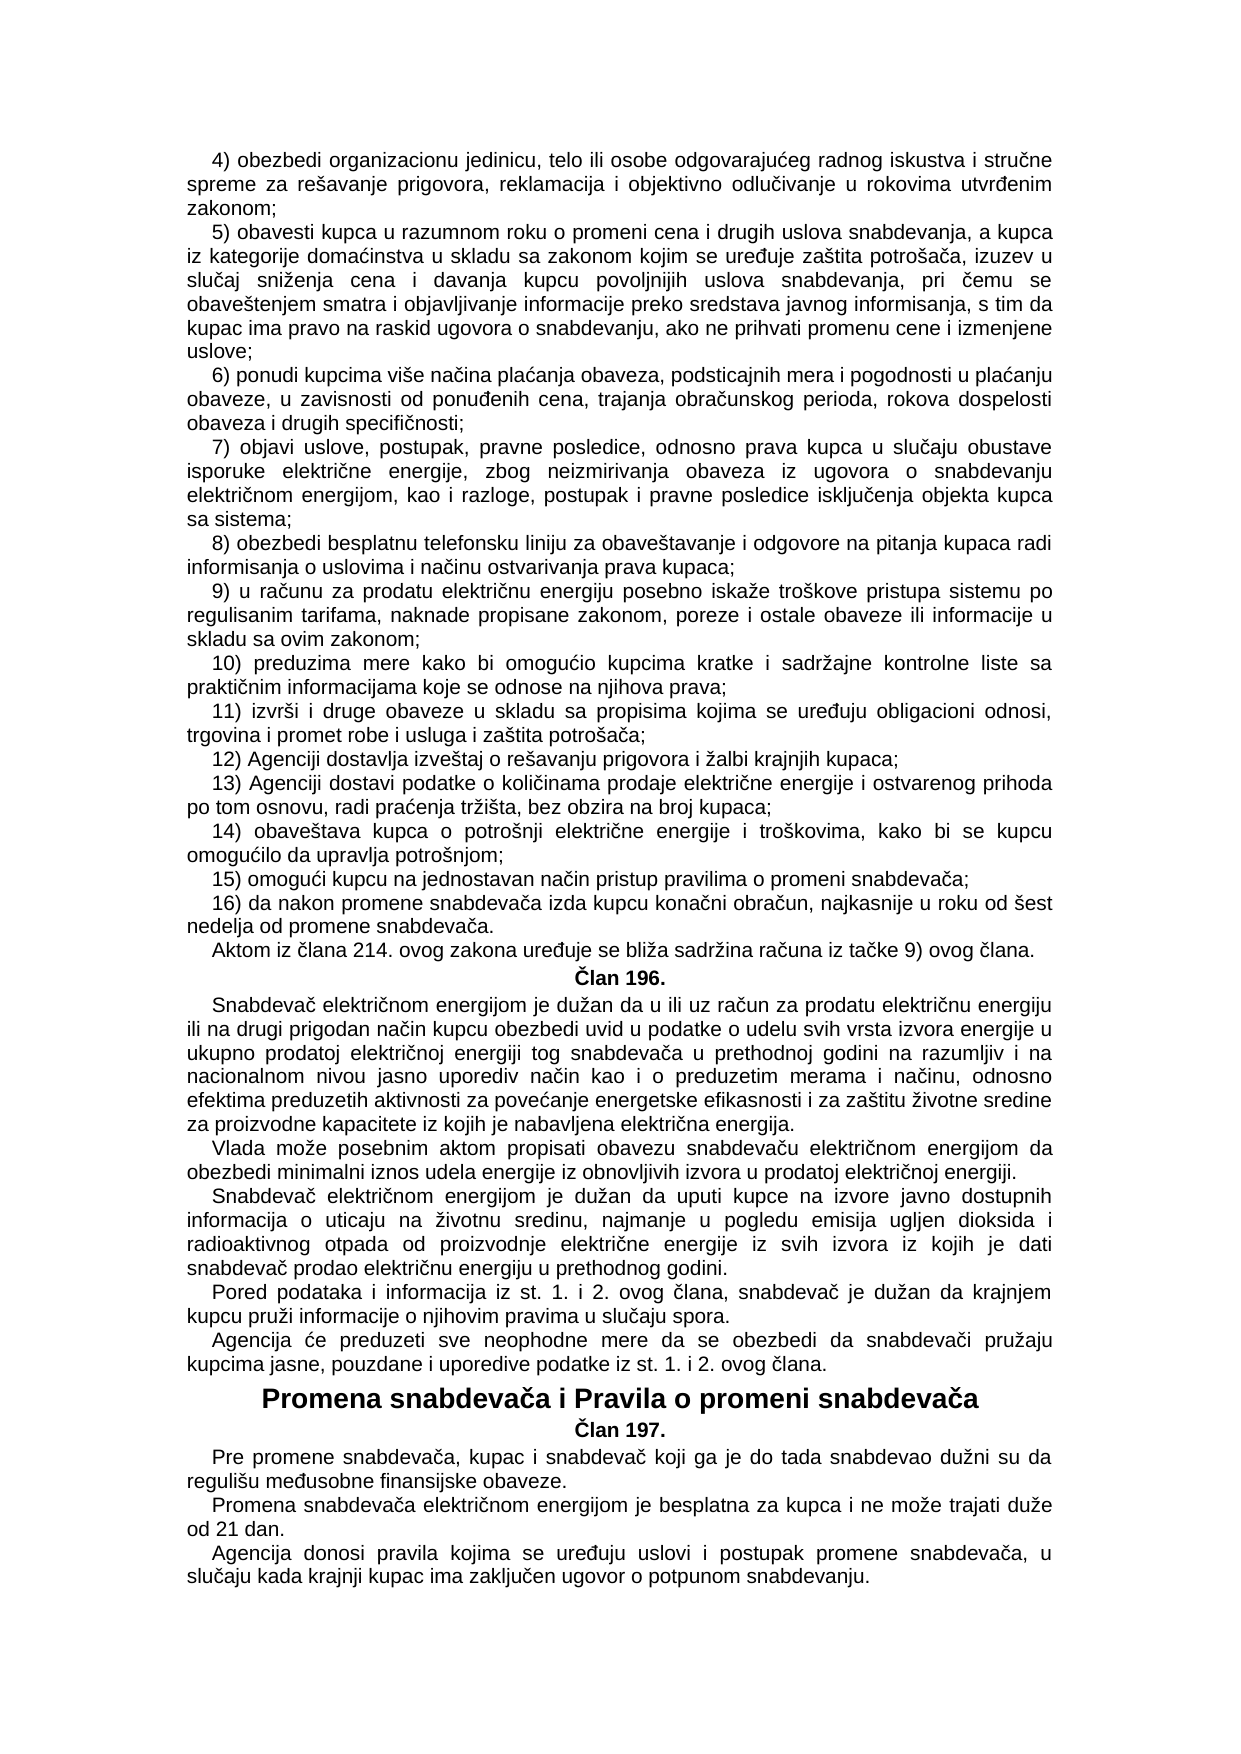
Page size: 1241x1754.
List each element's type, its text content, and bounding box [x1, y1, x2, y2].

text 11) izvrši i druge obaveze u skladu sa propisima kojima se uređuju obligacioni odnosi, trgovina i promet robe i usluga i zaštita potrošača; [187, 699, 1053, 747]
text 4) obezbedi organizacionu jedinicu, telo ili osobe odgovarajućeg radnog iskustva i stručne spreme za rešavanje prigovora, reklamacija i objektivno odlučivanje u rokovima utvrđenim zakonom; [187, 148, 1053, 219]
text Promena snabdevača i Pravila o promeni snabdevača [148, 1382, 1093, 1414]
text 5) obavesti kupca u razumnom roku o promeni cena i drugih uslova snabdevanja, a kupca iz kategorije domaćinstva u skladu sa zakonom kojim se uređuje zaštita potrošača, izuzev u slučaj sniženja cena i davanja kupcu povoljnijih uslova snabdevanja, pri čemu se obaveštenjem smatra i objavljivanje informacije preko sredstava javnog informisanja, s tim da kupac ima pravo na raskid ugovora o snabdevanju, ako ne prihvati promenu cene i izmenjene uslove; [187, 219, 1053, 363]
text Vlada može posebnim aktom propisati obavezu snabdevaču električnom energijom da obezbedi minimalni iznos udela energije iz obnovljivih izvora u prodatoj električnoj energiji. [187, 1136, 1053, 1184]
text Agencija donosi pravila kojima se uređuju uslovi i postupak promene snabdevača, u slučaju kada krajnji kupac ima zaključen ugovor o potpunom snabdevanju. [187, 1540, 1053, 1588]
text Pored podataka i informacija iz st. 1. i 2. ovog člana, snabdevač je dužan da krajnjem kupcu pruži informacije o njihovim pravima u slučaju spora. [187, 1280, 1053, 1328]
text 10) preduzima mere kako bi omogućio kupcima kratke i sadržajne kontrolne liste sa praktičnim informacijama koje se odnose na njihova prava; [187, 651, 1053, 699]
text 9) u računu za prodatu električnu energiju posebno iskaže troškove pristupa sistemu po regulisanim tarifama, naknade propisane zakonom, poreze i ostale obaveze ili informacije u skladu sa ovim zakonom; [187, 579, 1053, 651]
text 6) ponudi kupcima više načina plaćanja obaveza, podsticajnih mera i pogodnosti u plaćanju obaveze, u zavisnosti od ponuđenih cena, trajanja obračunskog perioda, rokova dospelosti obaveza i drugih specifičnosti; [187, 363, 1053, 435]
text Član 197. [148, 1417, 1093, 1441]
text Pre promene snabdevača, kupac i snabdevač koji ga je do tada snabdevao dužni su da regulišu međusobne finansijske obaveze. [187, 1444, 1053, 1492]
text Aktom iz člana 214. ovog zakona uređuje se bliža sadržina računa iz tačke 9) ovog člana. [187, 938, 1053, 962]
text Snabdevač električnom energijom je dužan da u ili uz račun za prodatu električnu energiju ili na drugi prigodan način kupcu obezbedi uvid u podatke o udelu svih vrsta izvora energije u ukupno prodatoj električnoj energiji tog snabdevača u prethodnoj godini na razumljiv i na nacionalnom nivou jasno uporediv način kao i o preduzetim merama i načinu, odnosno efektima preduzetih aktivnosti za povećanje energetske efikasnosti i za zaštitu životne sredine za proizvodne kapacitete iz kojih je nabavljena električna energija. [187, 992, 1053, 1136]
text 12) Agenciji dostavlja izveštaj o rešavanju prigovora i žalbi krajnjih kupaca; [187, 747, 1053, 771]
text Član 196. [148, 965, 1093, 989]
text Promena snabdevača električnom energijom je besplatna za kupca i ne može trajati duže od 21 dan. [187, 1492, 1053, 1540]
text 7) objavi uslove, postupak, pravne posledice, odnosno prava kupca u slučaju obustave isporuke električne energije, zbog neizmirivanja obaveza iz ugovora o snabdevanju električnom energijom, kao i razloge, postupak i pravne posledice isključenja objekta kupca sa sistema; [187, 435, 1053, 531]
text 16) da nakon promene snabdevača izda kupcu konačni obračun, najkasnije u roku od šest nedelja od promene snabdevača. [187, 890, 1053, 938]
text 14) obaveštava kupca o potrošnji električne energije i troškovima, kako bi se kupcu omogućilo da upravlja potrošnjom; [187, 818, 1053, 866]
text Snabdevač električnom energijom je dužan da uputi kupce na izvore javno dostupnih informacija o uticaju na životnu sredinu, najmanje u pogledu emisija ugljen dioksida i radioaktivnog otpada od proizvodnje električne energije iz svih izvora iz kojih je dati snabdevač prodao električnu energiju u prethodnog godini. [187, 1184, 1053, 1280]
text Agencija će preduzeti sve neophodne mere da se obezbedi da snabdevači pružaju kupcima jasne, pouzdane i uporedive podatke iz st. 1. i 2. ovog člana. [187, 1328, 1053, 1376]
text 15) omogući kupcu na jednostavan način pristup pravilima o promeni snabdevača; [187, 866, 1053, 890]
text 13) Agenciji dostavi podatke o količinama prodaje električne energije i ostvarenog prihoda po tom osnovu, radi praćenja tržišta, bez obzira na broj kupaca; [187, 771, 1053, 818]
text 8) obezbedi besplatnu telefonsku liniju za obaveštavanje i odgovore na pitanja kupaca radi informisanja o uslovima i načinu ostvarivanja prava kupaca; [187, 531, 1053, 579]
